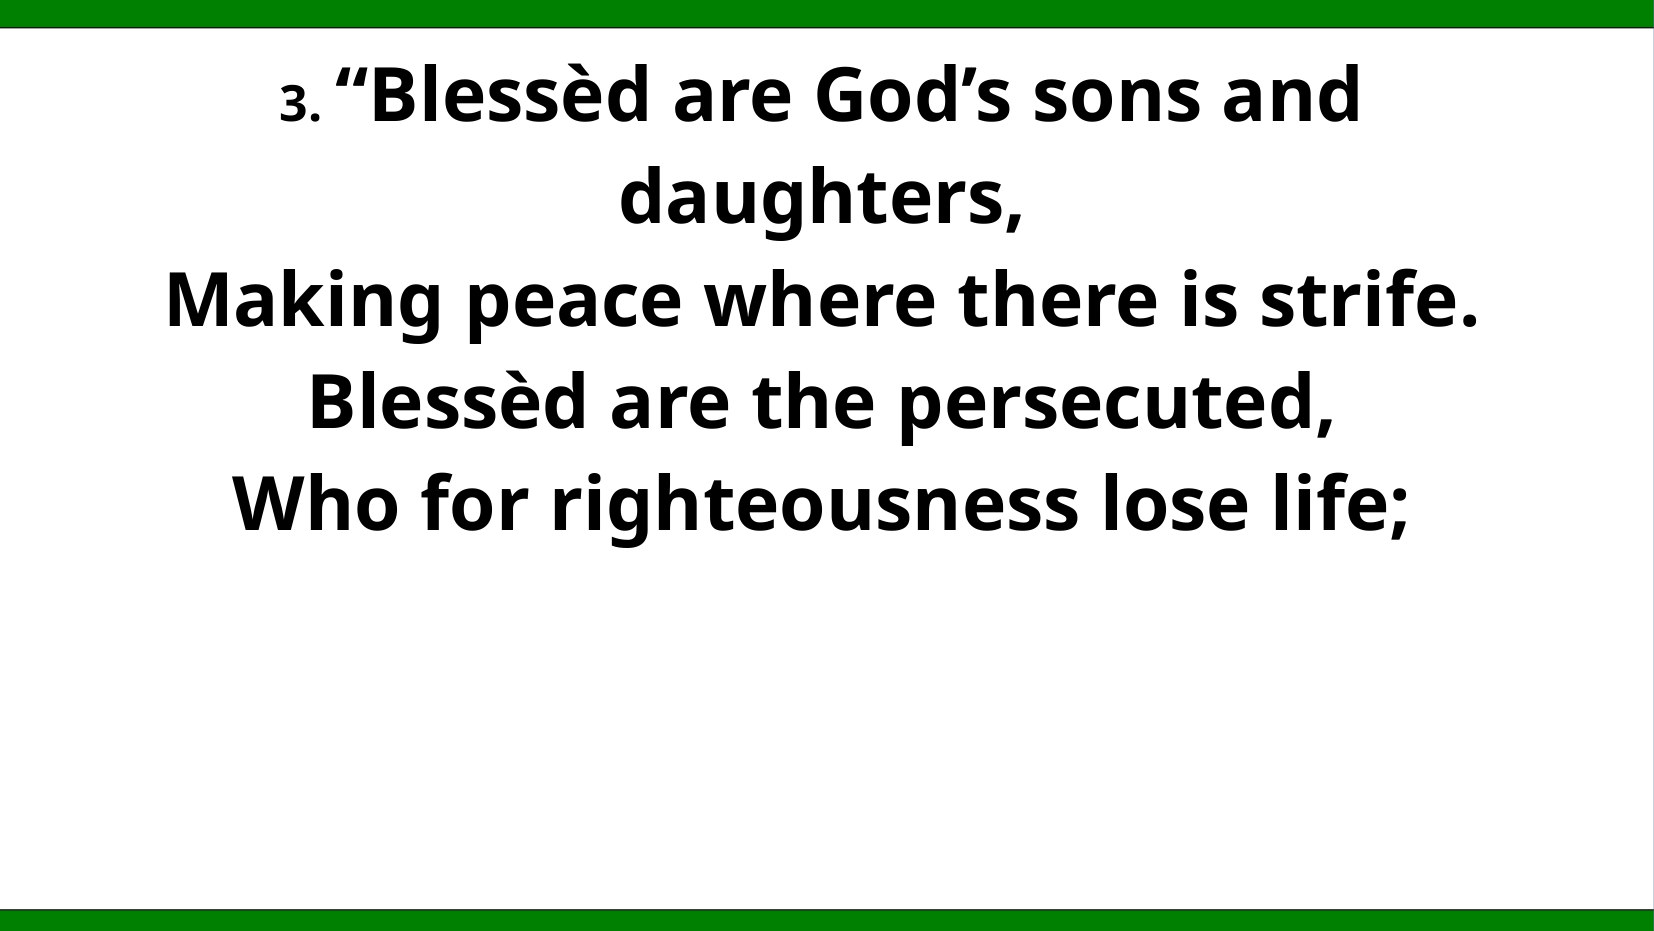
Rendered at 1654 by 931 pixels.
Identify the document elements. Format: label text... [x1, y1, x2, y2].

text_box 3. “Blessèd are God’s sons and daughters, Making peace where there is strife. Blessèd are the persecuted, Who for righteousness lose life; [87, 33, 1558, 454]
picture [0, 0, 1654, 931]
